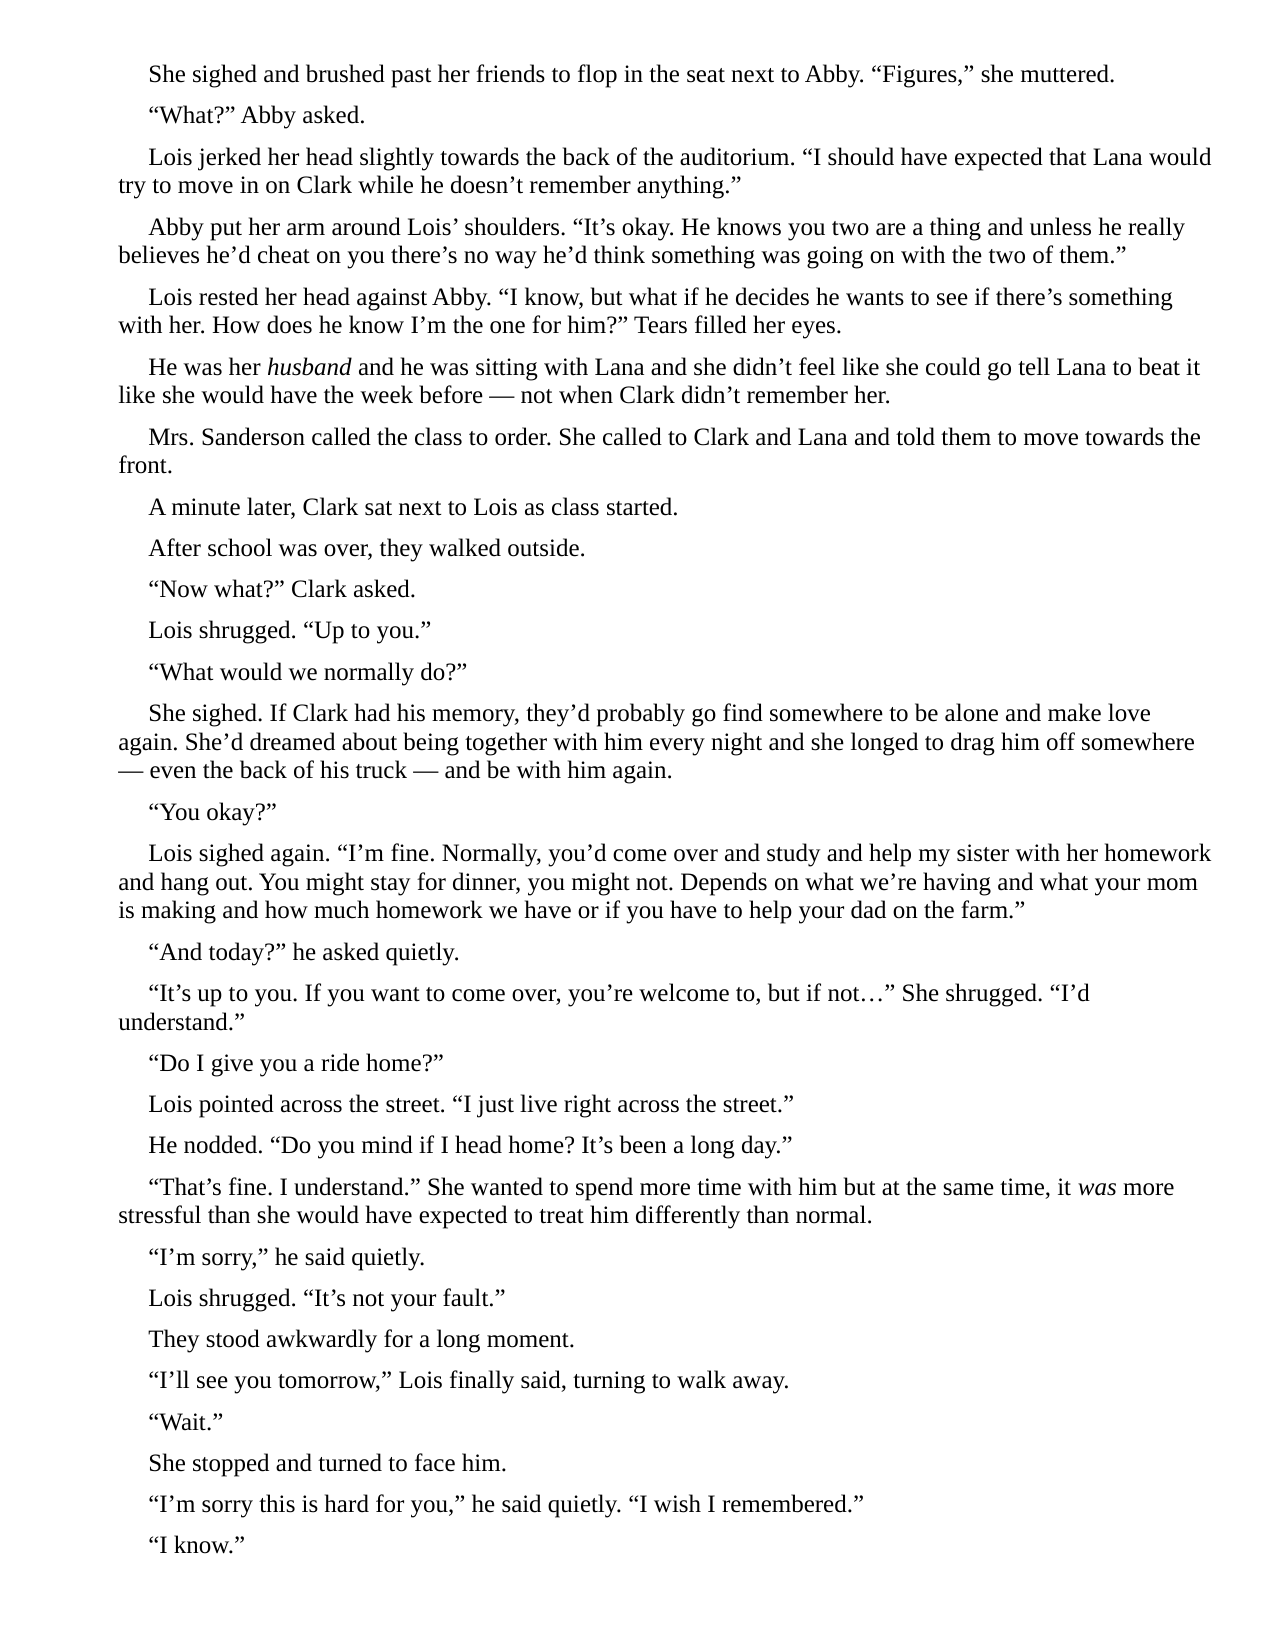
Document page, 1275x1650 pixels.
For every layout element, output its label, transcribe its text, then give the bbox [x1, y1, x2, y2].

text Lois pointed across the street. “I just live right across the street.” [118, 1089, 1216, 1118]
text Lois jerked her head slightly towards the back of the auditorium. “I should have expected that Lana would try to move in on Clark while he doesn’t remember anything.” [118, 142, 1216, 199]
text “Wait.” [118, 1407, 1216, 1435]
text Lois rested her head against Abby. “I know, but what if he decides he wants to see if there’s something with her. How does he know I’m the one for him?” Tears filled her eyes. [118, 282, 1216, 339]
text She sighed. If Clark had his memory, they’d probably go find somewhere to be alone and make love again. She’d dreamed about being together with him every night and she longed to drag him off somewhere — even the back of his truck — and be with him again. [118, 698, 1216, 784]
text “Now what?” Clark asked. [118, 574, 1216, 603]
text “I’m sorry this is hard for you,” he said quietly. “I wish I remembered.” [118, 1489, 1216, 1518]
text A minute later, Clark sat next to Lois as class started. [118, 492, 1216, 520]
text He nodded. “Do you mind if I head home? It’s been a long day.” [118, 1130, 1216, 1159]
text Abby put her arm around Lois’ shoulders. “It’s okay. He knows you two are a thing and unless he really believes he’d cheat on you there’s no way he’d think something was going on with the two of them.” [118, 212, 1216, 269]
text She stopped and turned to face him. [118, 1448, 1216, 1477]
text “And today?” he asked quietly. [118, 937, 1216, 965]
text Lois shrugged. “Up to you.” [118, 615, 1216, 644]
text He was her husband and he was sitting with Lana and she didn’t feel like she could go tell Lana to beat it like she would have the week before — not when Clark didn’t remember her. [118, 352, 1216, 409]
text “I’m sorry,” he said quietly. [118, 1242, 1216, 1270]
text After school was over, they walked outside. [118, 533, 1216, 562]
text “I’ll see you tomorrow,” Lois finally said, turning to walk away. [118, 1365, 1216, 1394]
text “What?” Abby asked. [118, 100, 1216, 129]
text “You okay?” [118, 797, 1216, 825]
text “That’s fine. I understand.” She wanted to spend more time with him but at the same time, it was more stressful than she would have expected to treat him differently than normal. [118, 1172, 1216, 1229]
text “What would we normally do?” [118, 657, 1216, 685]
text Lois shrugged. “It’s not your fault.” [118, 1283, 1216, 1312]
text She sighed and brushed past her friends to flop in the seat next to Abby. “Figures,” she muttered. [118, 59, 1216, 88]
text “I know.” [118, 1530, 1216, 1559]
text They stood awkwardly for a long moment. [118, 1324, 1216, 1353]
text “It’s up to you. If you want to come over, you’re welcome to, but if not…” She shrugged. “I’d understand.” [118, 978, 1216, 1035]
text Mrs. Sanderson called the class to order. She called to Clark and Lana and told them to move towards the front. [118, 422, 1216, 479]
text Lois sighed again. “I’m fine. Normally, you’d come over and study and help my sister with her homework and hang out. You might stay for dinner, you might not. Depends on what we’re having and what your mom is making and how much homework we have or if you have to help your dad on the farm.” [118, 838, 1216, 924]
text “Do I give you a ride home?” [118, 1048, 1216, 1077]
